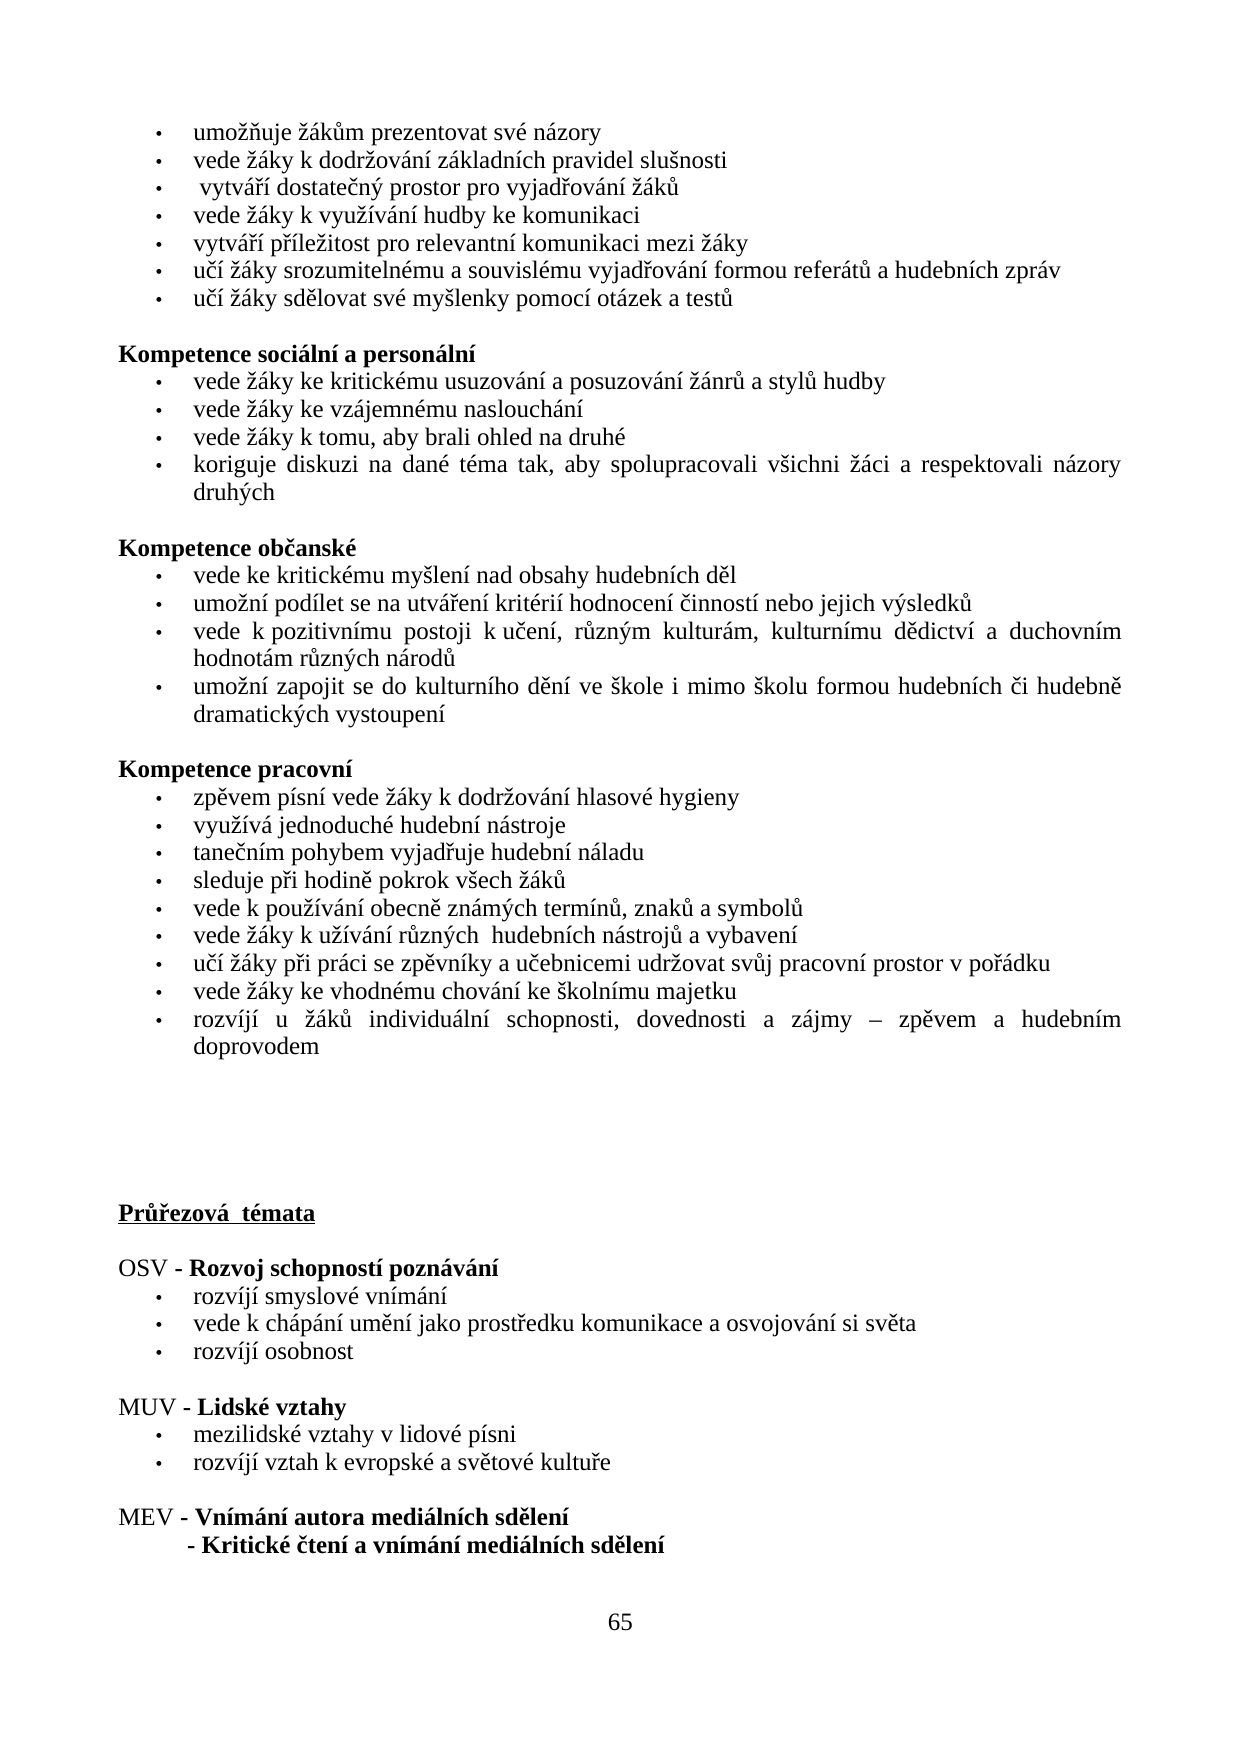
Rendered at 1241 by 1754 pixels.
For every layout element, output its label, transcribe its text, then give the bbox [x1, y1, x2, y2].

list vede k pozitivnímu postoji k učení, různým kulturám, kulturnímu dědictví a duchovním hodnotám různých národů [156, 617, 1122, 672]
list vede žáky ke vhodnému chování ke školnímu majetku [156, 977, 1122, 1005]
list vede ke kritickému myšlení nad obsahy hudebních děl [156, 561, 1122, 589]
text Kompetence pracovní [118, 755, 1122, 783]
list rozvíjí vztah k evropské a světové kultuře [156, 1448, 1122, 1476]
list umožní podílet se na utváření kritérií hodnocení činností nebo jejich výsledků [156, 589, 1122, 617]
list zpěvem písní vede žáky k dodržování hlasové hygieny [156, 783, 1122, 811]
list sleduje při hodině pokrok všech žáků [156, 866, 1122, 894]
list učí žáky sdělovat své myšlenky pomocí otázek a testů [156, 284, 1122, 312]
text Kompetence sociální a personální [118, 340, 1122, 367]
list vede k chápání umění jako prostředku komunikace a osvojování si světa [156, 1309, 1122, 1337]
text MUV - Lidské vztahy [118, 1393, 1122, 1420]
list rozvíjí u žáků individuální schopnosti, dovednosti a zájmy – zpěvem a hudebním doprovodem [156, 1005, 1122, 1060]
list vede žáky k tomu, aby brali ohled na druhé [156, 423, 1122, 451]
list vede žáky ke vzájemnému naslouchání [156, 395, 1122, 423]
list učí žáky srozumitelnému a souvislému vyjadřování formou referátů a hudebních zpráv [156, 257, 1122, 284]
text Kompetence občanské [118, 534, 1122, 561]
list vede žáky ke kritickému usuzování a posuzování žánrů a stylů hudby [156, 367, 1122, 395]
list vede žáky k dodržování základních pravidel slušnosti [156, 146, 1122, 173]
list umožňuje žákům prezentovat své názory [156, 118, 1122, 146]
list vede žáky k využívání hudby ke komunikaci [156, 201, 1122, 229]
list rozvíjí osobnost [156, 1337, 1122, 1365]
list vede žáky k užívání různých hudebních nástrojů a vybavení [156, 922, 1122, 949]
list vytváří příležitost pro relevantní komunikaci mezi žáky [156, 229, 1122, 257]
list koriguje diskuzi na dané téma tak, aby spolupracovali všichni žáci a respektovali názory druhých [156, 451, 1122, 506]
list tanečním pohybem vyjadřuje hudební náladu [156, 838, 1122, 866]
list vytváří dostatečný prostor pro vyjadřování žáků [156, 173, 1122, 201]
list učí žáky při práci se zpěvníky a učebnicemi udržovat svůj pracovní prostor v pořádku [156, 949, 1122, 977]
list rozvíjí smyslové vnímání [156, 1282, 1122, 1309]
list umožní zapojit se do kulturního dění ve škole i mimo školu formou hudebních či hudebně dramatických vystoupení [156, 672, 1122, 728]
text - Kritické čtení a vnímání mediálních sdělení [156, 1531, 1122, 1559]
text Průřezová témata [118, 1199, 1122, 1226]
text OSV - Rozvoj schopností poznávání [118, 1254, 1122, 1282]
list mezilidské vztahy v lidové písni [156, 1420, 1122, 1448]
list vede k používání obecně známých termínů, znaků a symbolů [156, 894, 1122, 922]
list využívá jednoduché hudební nástroje [156, 811, 1122, 838]
text MEV - Vnímání autora mediálních sdělení [118, 1503, 1122, 1531]
